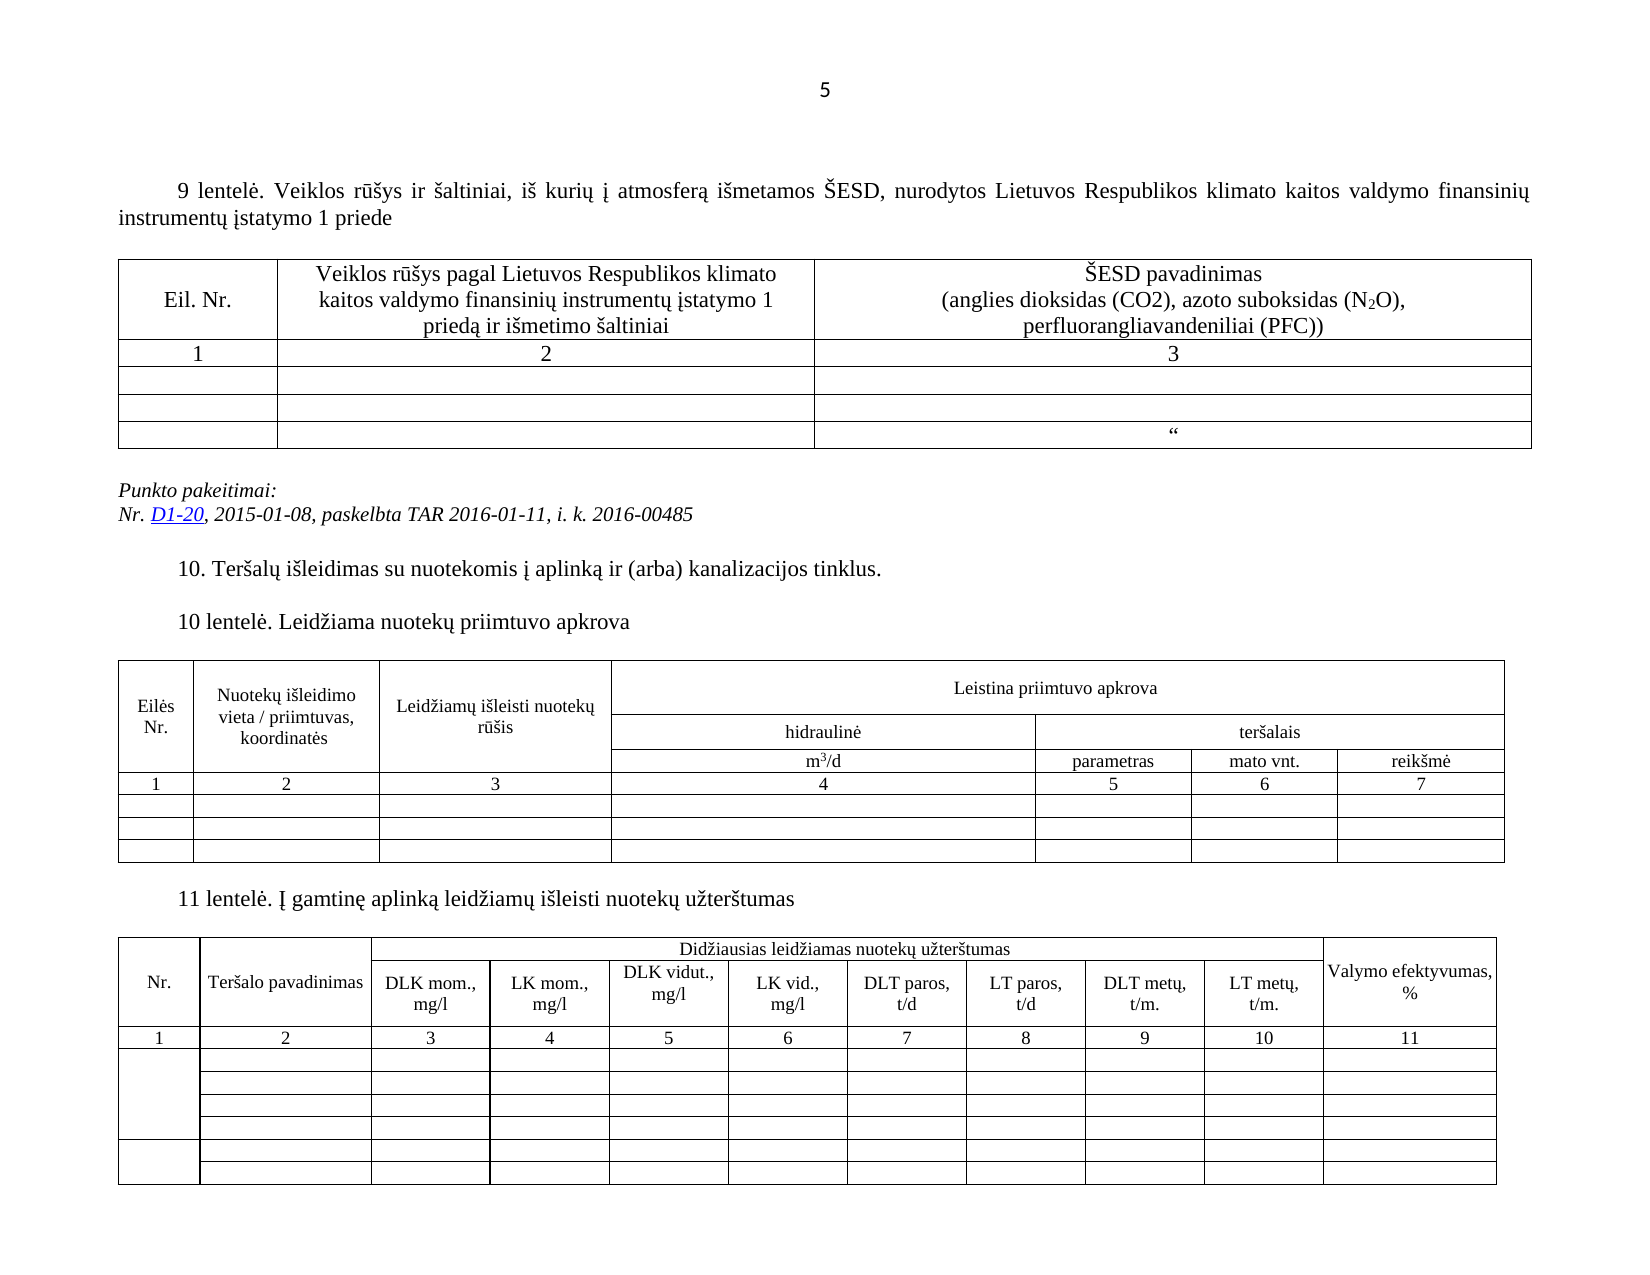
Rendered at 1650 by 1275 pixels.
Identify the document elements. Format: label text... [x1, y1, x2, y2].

table_cell [1324, 1072, 1496, 1093]
table_cell 11 [1324, 1027, 1496, 1048]
table_cell [201, 1162, 371, 1184]
table_header Veiklos rūšys pagal Lietuvos Respublikos klimato kaitos valdymo finansinių instrumentų įstatymo 1 priedą ir išmetimo šaltiniai [278, 260, 814, 339]
table_cell [1086, 1117, 1204, 1139]
table_header ŠESD pavadinimas (anglies dioksidas (CO2), azoto suboksidas (N2O), perfluorangliavandeniliai (PFC)) [815, 260, 1531, 339]
table_cell [612, 840, 1035, 862]
table_cell LK vid., mg/l [729, 961, 847, 1026]
table_cell [278, 367, 814, 393]
table_cell [1036, 818, 1191, 839]
table_cell [201, 1140, 371, 1161]
table_cell 7 [848, 1027, 966, 1048]
table_cell DLT metų, t/m. [1086, 961, 1204, 1026]
table_cell [729, 1049, 847, 1071]
table_cell [729, 1117, 847, 1139]
table_cell [201, 1095, 371, 1116]
table_cell [612, 795, 1035, 817]
table_cell [967, 1049, 1085, 1071]
table_cell [967, 1140, 1085, 1161]
table_cell [848, 1049, 966, 1071]
table_cell parametras [1036, 750, 1191, 772]
table_cell [1192, 840, 1337, 862]
table_cell DLK vidut., mg/l [610, 961, 728, 1026]
table_cell [1205, 1117, 1323, 1139]
table_cell [610, 1095, 728, 1116]
table_cell 3 [380, 773, 611, 794]
text 9 lentelė. Veiklos rūšys ir šaltiniai, iš kurių į atmosferą išmetamos ŠESD, nurodytos Lietuvos Respublikos klimato kaitos valdymo finansinių instrumentų įstatymo 1 priede [118, 177, 1532, 230]
table_cell 1 [119, 340, 277, 366]
table_cell 4 [612, 773, 1035, 794]
table_cell [1324, 1049, 1496, 1071]
table_cell [1324, 1140, 1496, 1161]
table_header Nr. [119, 938, 199, 1026]
table_cell [848, 1117, 966, 1139]
table_cell [372, 1072, 489, 1093]
table_cell [729, 1095, 847, 1116]
table_cell LT metų, t/m. [1205, 961, 1323, 1026]
table_cell [1338, 795, 1504, 817]
table_cell 6 [1192, 773, 1337, 794]
table_cell 3 [815, 340, 1531, 366]
table_cell [372, 1095, 489, 1116]
table_cell [194, 818, 379, 839]
table_cell [610, 1049, 728, 1071]
table_cell 8 [967, 1027, 1085, 1048]
table_cell [848, 1140, 966, 1161]
table_cell [848, 1162, 966, 1184]
table_cell [1324, 1162, 1496, 1184]
table_cell [1036, 795, 1191, 817]
table_cell [729, 1072, 847, 1093]
table_cell [1192, 818, 1337, 839]
table_cell 7 [1338, 773, 1504, 794]
table_header Leistina priimtuvo apkrova [612, 661, 1504, 714]
table_cell LK mom., mg/l [491, 961, 609, 1026]
table_header Leidžiamų išleisti nuotekų rūšis [380, 661, 611, 772]
text Punkto pakeitimai: [118, 478, 1532, 502]
table_cell 2 [201, 1027, 371, 1048]
table_cell DLT paros, t/d [848, 961, 966, 1026]
table_cell [372, 1049, 489, 1071]
table_cell [278, 395, 814, 421]
table_cell [848, 1072, 966, 1093]
table_cell 3 [372, 1027, 489, 1048]
table_cell [119, 1140, 199, 1184]
table_cell [201, 1049, 371, 1071]
text 10 lentelė. Leidžiama nuotekų priimtuvo apkrova [118, 608, 1532, 634]
table_cell [194, 795, 379, 817]
table_cell [491, 1140, 609, 1161]
table_cell [1205, 1095, 1323, 1116]
table_cell [380, 818, 611, 839]
table_cell [119, 395, 277, 421]
table_cell [1086, 1049, 1204, 1071]
table_cell LT paros, t/d [967, 961, 1085, 1026]
table_cell [1338, 818, 1504, 839]
table_cell “ [815, 422, 1531, 448]
table_cell [967, 1072, 1085, 1093]
table_cell [201, 1072, 371, 1093]
table_cell [1205, 1049, 1323, 1071]
table_cell [1036, 840, 1191, 862]
table_cell 6 [729, 1027, 847, 1048]
table_cell DLK mom., mg/l [372, 961, 489, 1026]
table_cell [1205, 1140, 1323, 1161]
table_cell [372, 1162, 489, 1184]
table_cell [967, 1117, 1085, 1139]
table_cell [610, 1117, 728, 1139]
table_cell teršalais [1036, 715, 1504, 749]
table_cell [1205, 1162, 1323, 1184]
table_cell [372, 1140, 489, 1161]
table_cell 9 [1086, 1027, 1204, 1048]
table_cell [119, 422, 277, 448]
text 11 lentelė. Į gamtinę aplinką leidžiamų išleisti nuotekų užterštumas [118, 884, 1532, 911]
table_cell [610, 1072, 728, 1093]
table_cell mato vnt. [1192, 750, 1337, 772]
table_cell 1 [119, 773, 193, 794]
table_cell [119, 367, 277, 393]
text 10. Teršalų išleidimas su nuotekomis į aplinką ir (arba) kanalizacijos tinklus. [118, 555, 1532, 581]
table_header Nuotekų išleidimo vieta / priimtuvas, koordinatės [194, 661, 379, 772]
table_cell m3/d [612, 750, 1035, 772]
table_cell 2 [278, 340, 814, 366]
table_cell 5 [610, 1027, 728, 1048]
table_cell hidraulinė [612, 715, 1035, 749]
table_cell [1324, 1095, 1496, 1116]
table_cell [491, 1162, 609, 1184]
table_cell [1205, 1072, 1323, 1093]
table_cell [119, 818, 193, 839]
table_cell [729, 1140, 847, 1161]
table_cell 4 [491, 1027, 609, 1048]
table_cell [119, 1049, 199, 1139]
table_cell [201, 1117, 371, 1139]
table_cell 10 [1205, 1027, 1323, 1048]
table_cell [380, 795, 611, 817]
table_header Eil. Nr. [119, 260, 277, 339]
table_cell [815, 367, 1531, 393]
table_cell [119, 840, 193, 862]
text Nr. D1-20, 2015-01-08, paskelbta TAR 2016-01-11, i. k. 2016-00485 [118, 502, 1532, 526]
table_cell [610, 1140, 728, 1161]
table_cell [491, 1072, 609, 1093]
table_cell [1338, 840, 1504, 862]
table_cell [1086, 1162, 1204, 1184]
table_header Didžiausias leidžiamas nuotekų užterštumas [372, 938, 1323, 960]
table_cell [610, 1162, 728, 1184]
table_cell [372, 1117, 489, 1139]
table_cell [967, 1095, 1085, 1116]
table_cell [278, 422, 814, 448]
table_cell [491, 1095, 609, 1116]
table_cell [729, 1162, 847, 1184]
table_cell 5 [1036, 773, 1191, 794]
table_cell [1086, 1140, 1204, 1161]
table_cell [194, 840, 379, 862]
table_cell [815, 395, 1531, 421]
table_header Eilės Nr. [119, 661, 193, 772]
table_header Valymo efektyvumas, % [1324, 938, 1496, 1026]
table_cell [848, 1095, 966, 1116]
table_header Teršalo pavadinimas [201, 938, 371, 1026]
table_cell 1 [119, 1027, 199, 1048]
table_cell reikšmė [1338, 750, 1504, 772]
table_cell [1324, 1117, 1496, 1139]
table_cell [1086, 1095, 1204, 1116]
table_cell [612, 818, 1035, 839]
table_cell [1192, 795, 1337, 817]
table_cell [967, 1162, 1085, 1184]
table_cell [491, 1117, 609, 1139]
table_cell [491, 1049, 609, 1071]
table_cell [119, 795, 193, 817]
table_cell [380, 840, 611, 862]
table_cell [1086, 1072, 1204, 1093]
table_cell 2 [194, 773, 379, 794]
